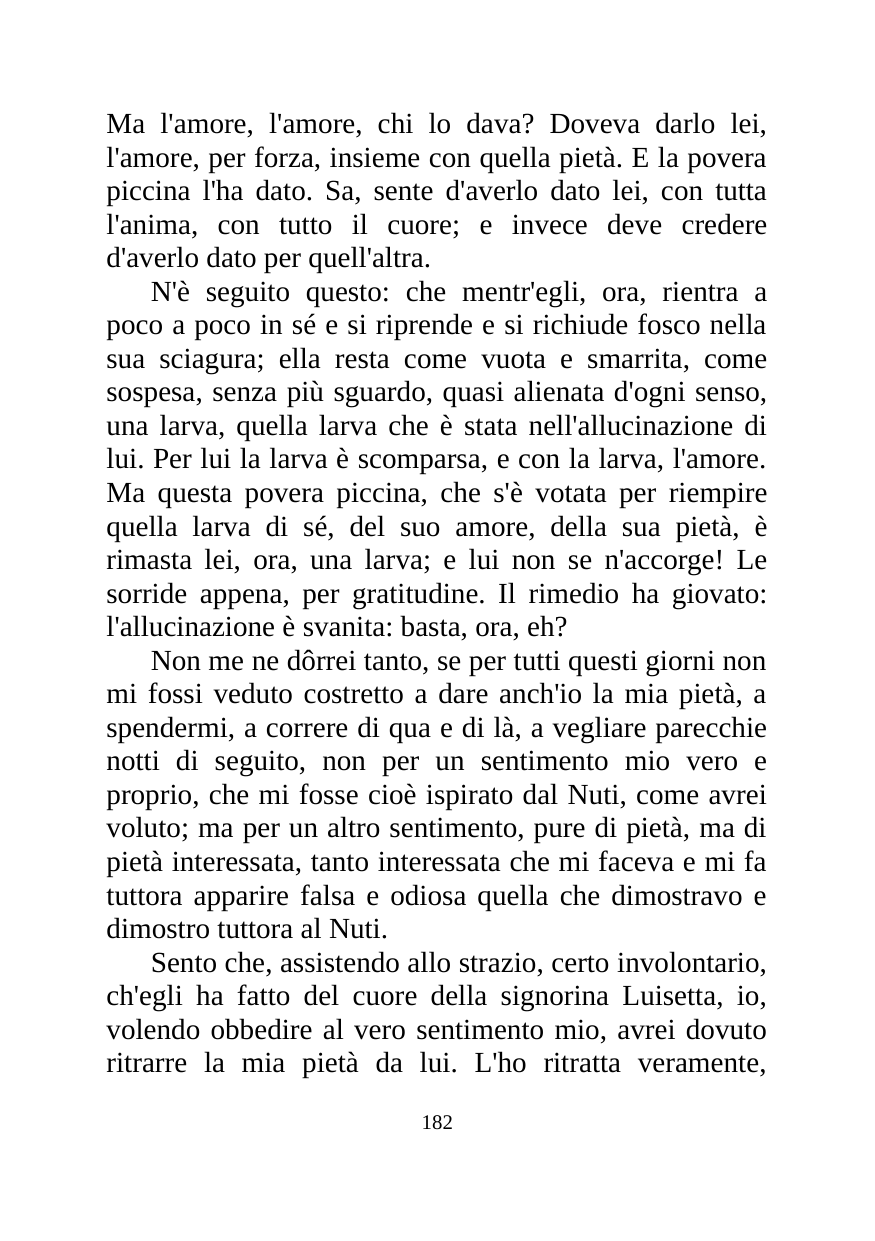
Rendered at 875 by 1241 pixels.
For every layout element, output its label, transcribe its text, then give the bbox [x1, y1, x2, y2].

text Non me ne dôrrei tanto, se per tutti questi giorni non mi fossi veduto costretto a dare anch'io la mia pietà, a spendermi, a correre di qua e di là, a vegliare parecchie notti di seguito, non per un sentimento mio vero e proprio, che mi fosse cioè ispirato dal Nuti, come avrei voluto; ma per un altro sentimento, pure di pietà, ma di pietà interessata, tanto interessata che mi faceva e mi fa tuttora apparire falsa e odiosa quella che dimostravo e dimostro tuttora al Nuti. [106, 643, 768, 945]
text Ma l'amore, l'amore, chi lo dava? Doveva darlo lei, l'amore, per forza, insieme con quella pietà. E la povera piccina l'ha dato. Sa, sente d'averlo dato lei, con tutta l'anima, con tutto il cuore; e invece deve credere d'averlo dato per quell'altra. [106, 106, 768, 274]
text N'è seguito questo: che mentr'egli, ora, rientra a poco a poco in sé e si riprende e si richiude fosco nella sua sciagura; ella resta come vuota e smarrita, come sospesa, senza più sguardo, quasi alienata d'ogni senso, una larva, quella larva che è stata nell'allucinazione di lui. Per lui la larva è scomparsa, e con la larva, l'amore. Ma questa povera piccina, che s'è votata per riempire quella larva di sé, del suo amore, della sua pietà, è rimasta lei, ora, una larva; e lui non se n'accorge! Le sorride appena, per gratitudine. Il rimedio ha giovato: l'allucinazione è svanita: basta, ora, eh? [106, 274, 768, 643]
text Sento che, assistendo allo strazio, certo involontario, ch'egli ha fatto del cuore della signorina Luisetta, io, volendo obbedire al vero sentimento mio, avrei dovuto ritrarre la mia pietà da lui. L'ho ritratta veramente, [106, 945, 768, 1079]
